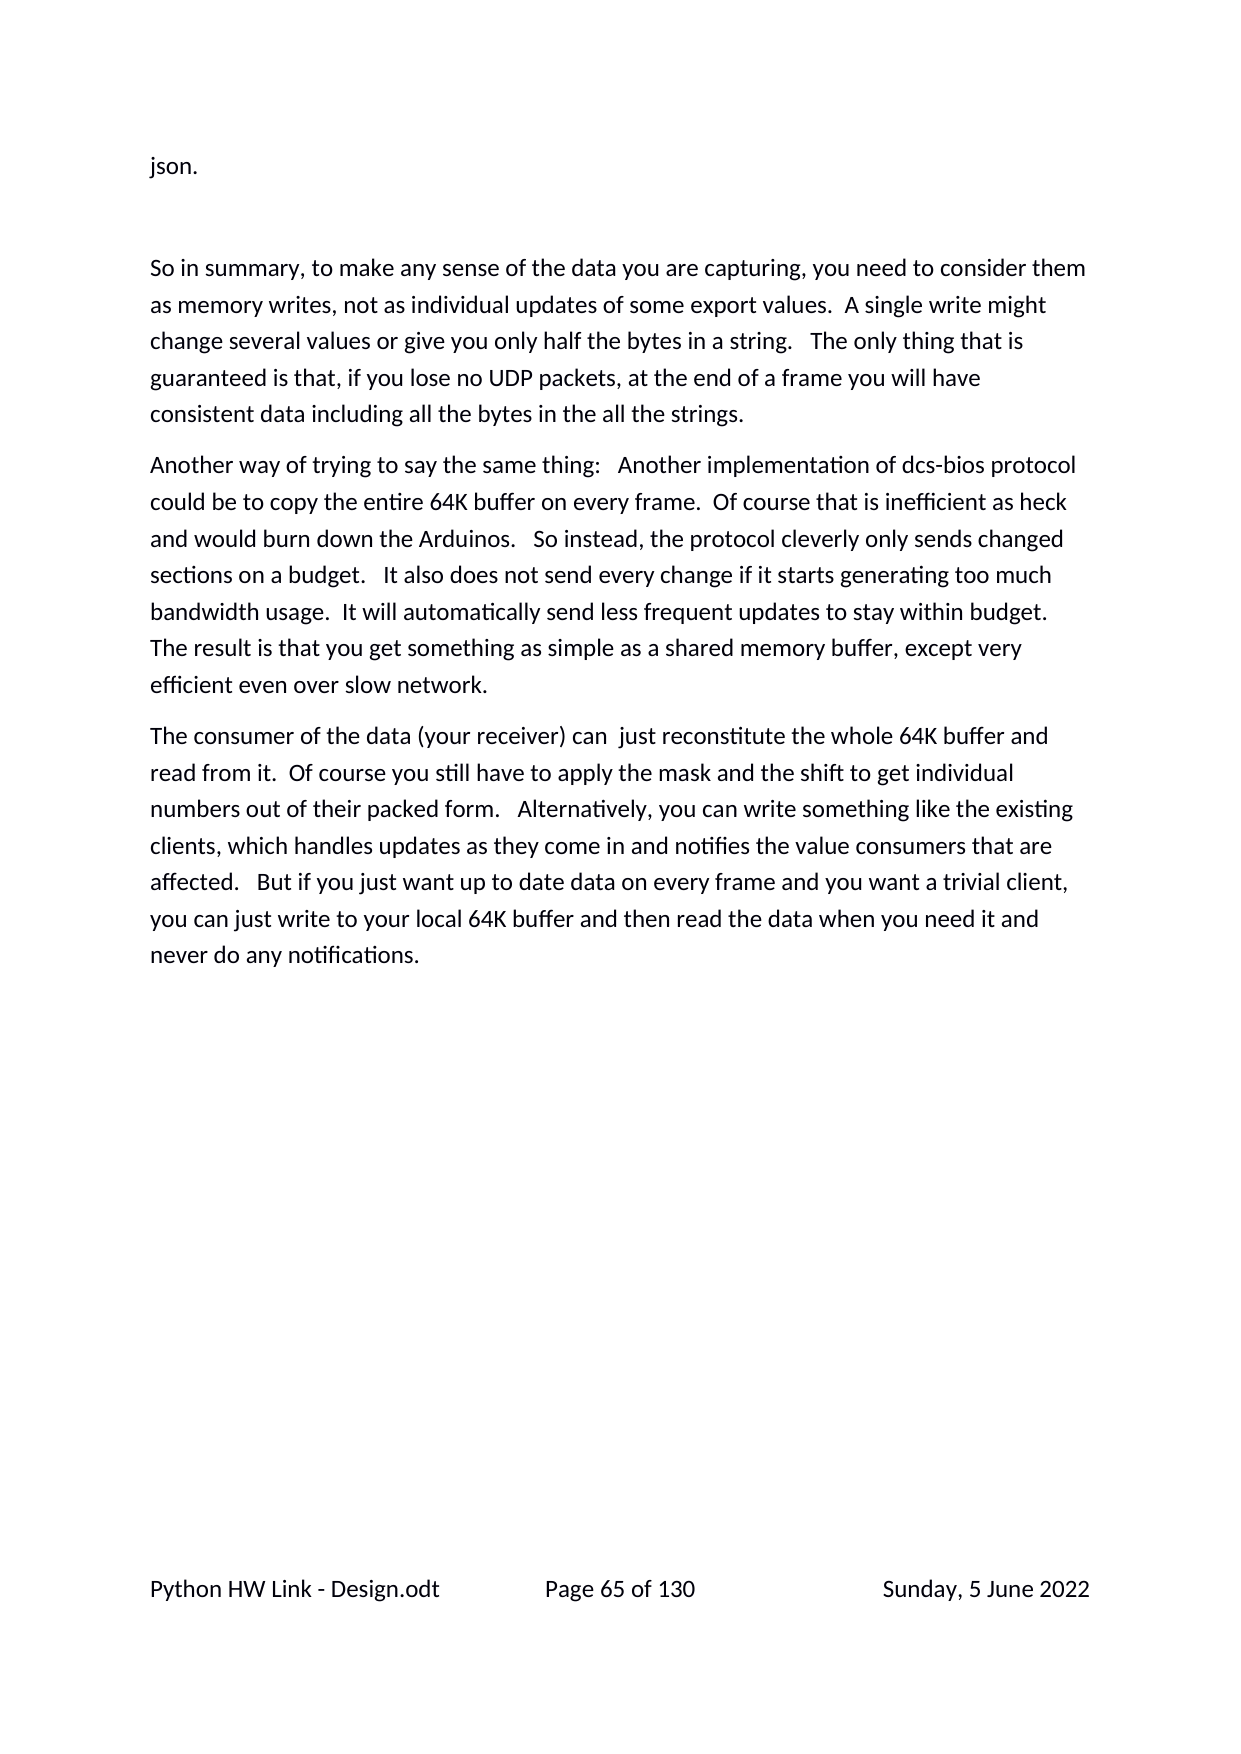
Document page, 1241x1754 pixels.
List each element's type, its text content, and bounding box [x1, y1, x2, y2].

text The consumer of the data (your receiver) can just reconstitute the whole 64K buffer and read from it. Of course you still have to apply the mask and the shift to get individual numbers out of their packed form. Alternatively, you can write something like the existing clients, which handles updates as they come in and notifies the value consumers that are affected. But if you just want up to date data on every frame and you want a trivial client, you can just write to your local 64K buffer and then read the data when you need it and never do any notifications. [150, 720, 1090, 970]
text So in summary, to make any sense of the data you are capturing, you need to consider them as memory writes, not as individual updates of some export values. A single write might change several values or give you only half the bytes in a string. The only thing that is guaranteed is that, if you lose no UDP packets, at the end of a frame you will have consistent data including all the bytes in the all the strings. [150, 252, 1090, 429]
text Another way of trying to say the same thing: Another implementation of dcs-bios protocol could be to copy the entire 64K buffer on every frame. Of course that is inefficient as heck and would burn down the Arduinos. So instead, the protocol cleverly only sends changed sections on a budget. It also does not send every change if it starts generating too much bandwidth usage. It will automatically send less frequent updates to stay within budget. The result is that you get something as simple as a shared memory buffer, except very efficient even over slow network. [150, 450, 1090, 699]
text json. [150, 150, 1090, 181]
